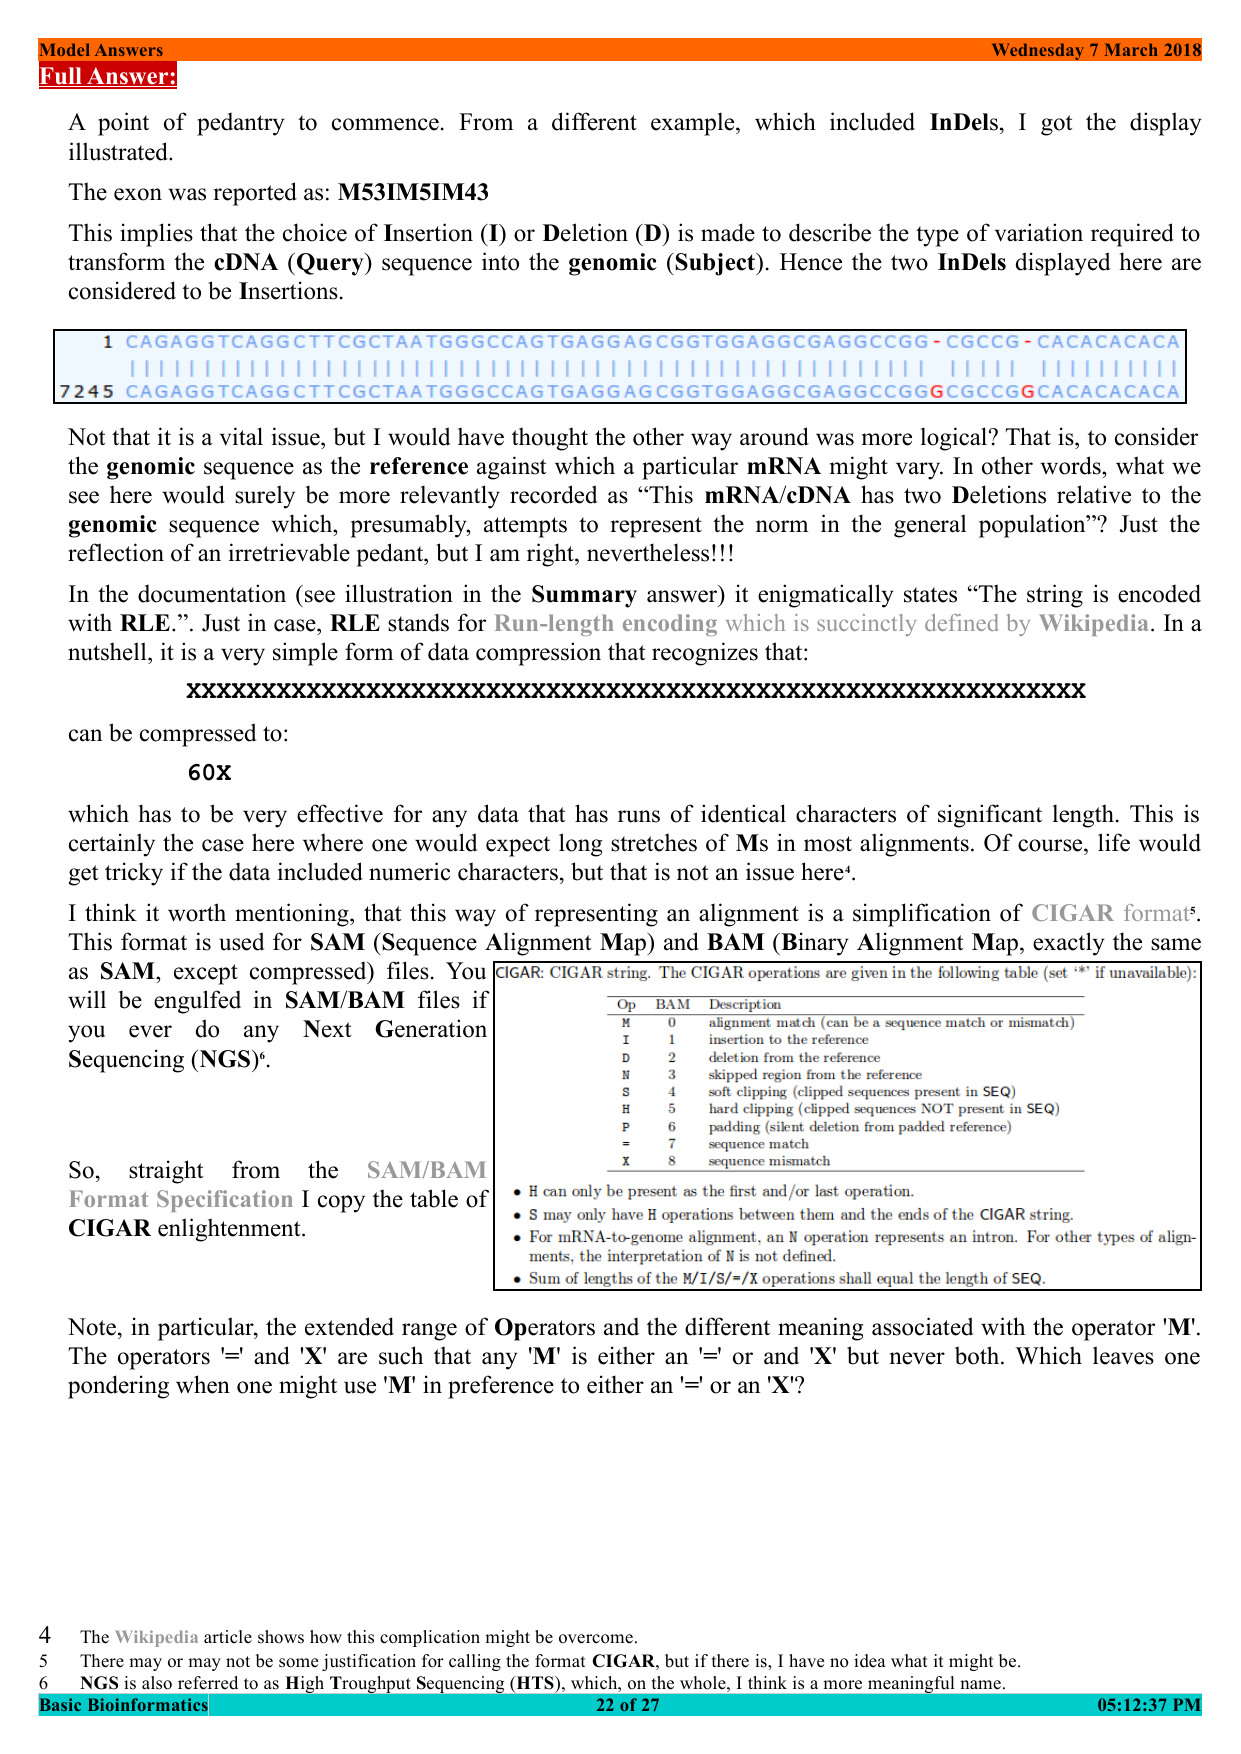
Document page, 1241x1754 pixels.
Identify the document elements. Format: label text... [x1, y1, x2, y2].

text Note, in particular, the extended range of Operators and the different meaning associated with the operator 'M'. The operators '=' and 'X' are such that any 'M' is either an '=' or and 'X' but never both. Which leaves one pondering when one might use 'M' in preference to either an '=' or an 'X'? [68, 1312, 1202, 1399]
text So, straight from the SAM/BAM Format Specification I copy the table of CIGAR enlightenment. [68, 1155, 493, 1242]
text 60X [186, 759, 1202, 787]
text can be compressed to: [68, 718, 1202, 747]
picture [55, 331, 1185, 402]
text which has to be very effective for any data that has runs of identical characters of significant length. This is certainly the case here where one would expect long stretches of Ms in most alignments. Of course, life would get tricky if the data included numeric characters, but that is not an issue here. [68, 799, 1202, 886]
text There may or may not be some justification for calling the format CIGAR, but if there is, I have no idea what it might be. [38, 1649, 1202, 1671]
text Not that it is a vital issue, but I would have thought the other way around was more logical? That is, to consider the genomic sequence as the reference against which a particular mRNA might vary. In other words, what we see here would surely be more relevantly recorded as “This mRNA/cDNA has two Deletions relative to the genomic sequence which, presumably, attempts to represent the norm in the general population”? Just the reflection of an irretrievable pedant, but I am right, nevertheless!!! [68, 317, 1202, 567]
text XXXXXXXXXXXXXXXXXXXXXXXXXXXXXXXXXXXXXXXXXXXXXXXXXXXXXXXXXXXX [186, 678, 1202, 706]
text In the documentation (see illustration in the Summary answer) it enigmatically states “The string is encoded with RLE.”. Just in case, RLE stands for Run-length encoding which is succinctly defined by Wikipedia. In a nutshell, it is a very simple form of data compression that recognizes that: [68, 579, 1202, 666]
text A point of pedantry to commence. From a different example, which included InDels, I got the display illustrated. [68, 107, 1202, 165]
text The Wikipedia article shows how this complication might be overcome. [38, 1620, 1202, 1649]
picture [495, 963, 1200, 1289]
text NGS is also referred to as High Troughput Sequencing (HTS), which, on the whole, I think is a more meaningful name. [38, 1671, 1202, 1693]
text The exon was reported as: M53IM5IM43 [68, 177, 1202, 206]
text This implies that the choice of Insertion (I) or Deletion (D) is made to describe the type of variation required to transform the cDNA (Query) sequence into the genomic (Subject). Hence the two InDels displayed here are considered to be Insertions. [68, 218, 1202, 305]
text Full Answer: [38, 61, 1202, 89]
text I think it worth mentioning, that this way of representing an alignment is a simplification of CIGAR format. This format is used for SAM (Sequence Alignment Map) and BAM (Binary Alignment Map, exactly the same as SAM, except compressed) files. You will be engulfed in SAM/BAM files if you ever do any Next Generation Sequencing (NGS). [68, 898, 1202, 1072]
